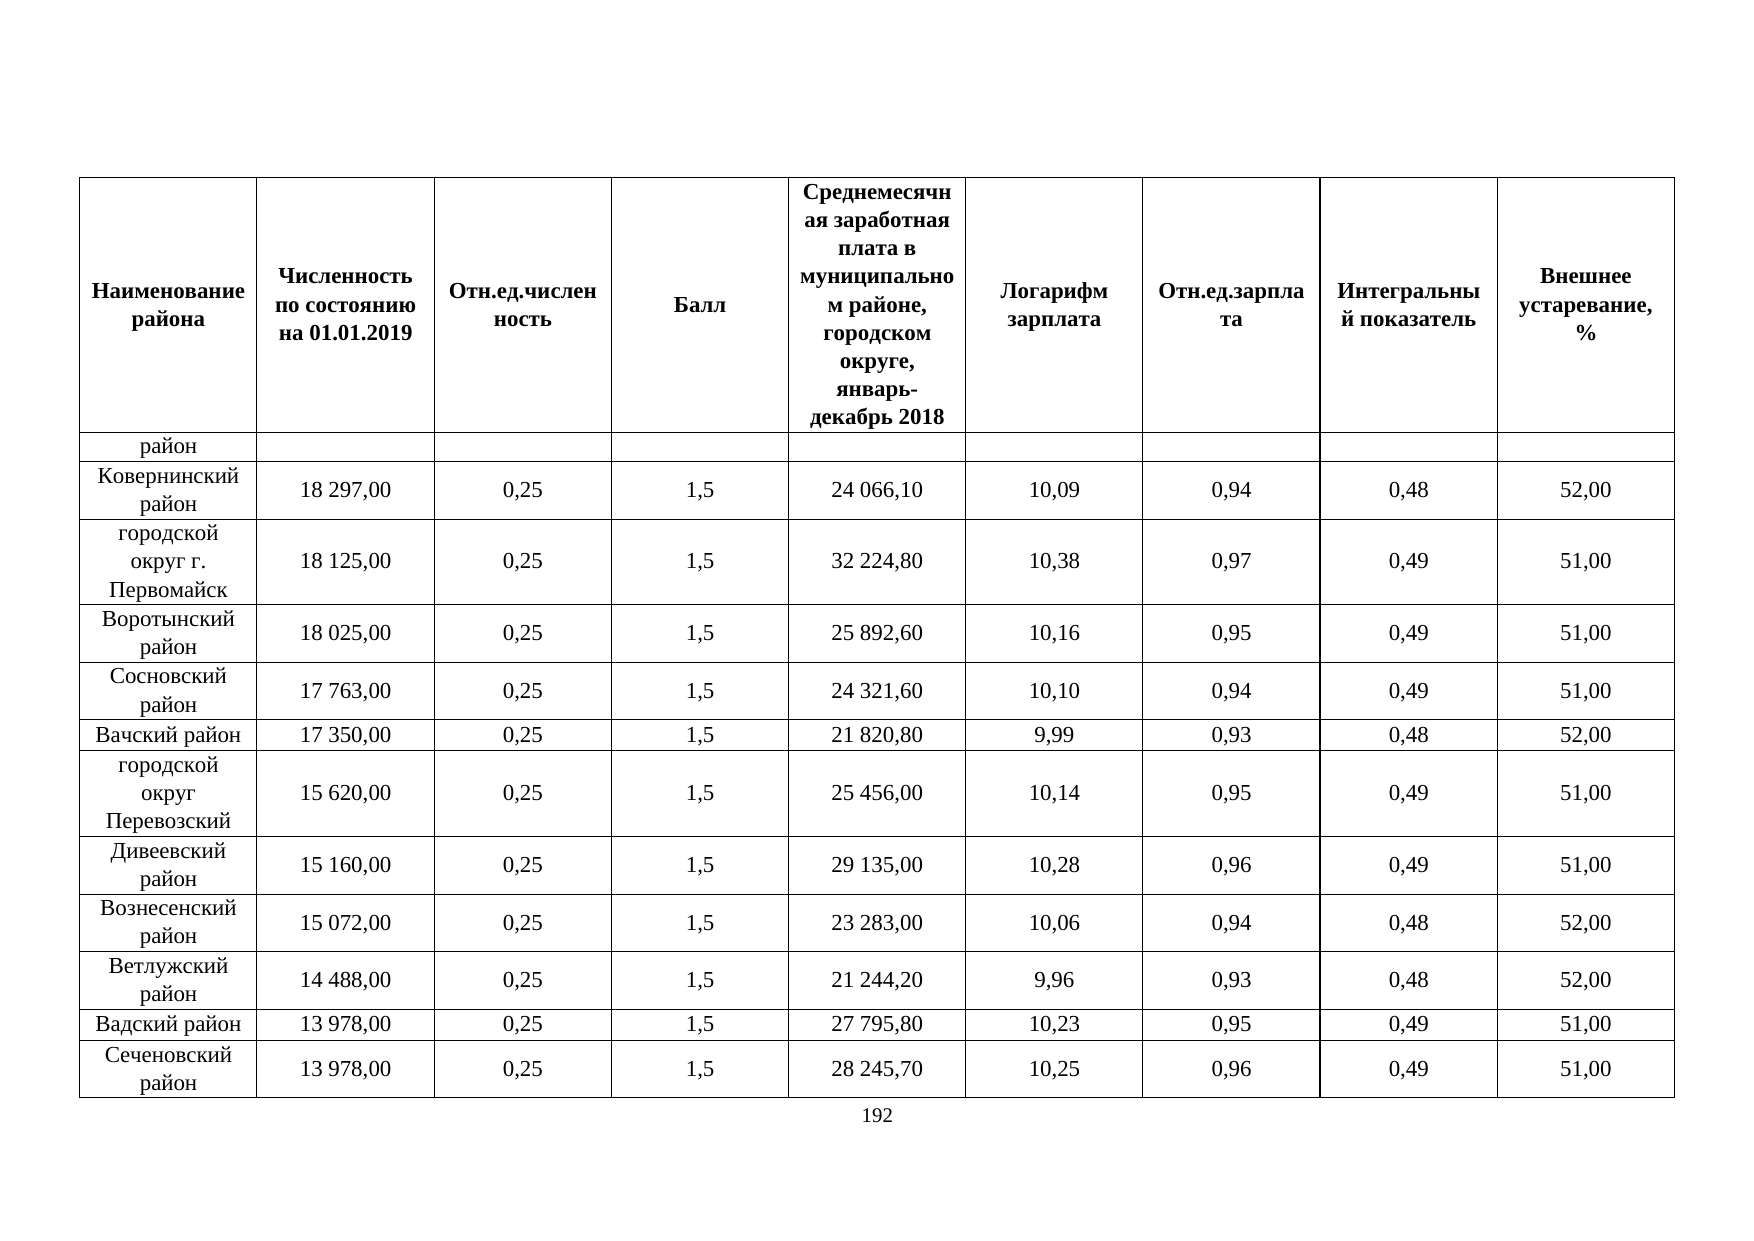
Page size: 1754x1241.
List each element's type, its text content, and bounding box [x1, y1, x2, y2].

table_header Балл [612, 178, 788, 432]
table_cell 10,25 [966, 1041, 1142, 1097]
table_cell [789, 433, 965, 461]
table_cell 0,49 [1321, 605, 1497, 662]
table_cell 51,00 [1498, 1041, 1674, 1097]
table_cell [1498, 433, 1674, 461]
table_cell 21 820,80 [789, 720, 965, 750]
table_cell 0,95 [1143, 1010, 1319, 1040]
table_cell 0,94 [1143, 895, 1319, 951]
table_cell 24 321,60 [789, 663, 965, 719]
table_cell 10,38 [966, 520, 1142, 604]
table_cell 1,5 [612, 520, 788, 604]
table_cell 0,93 [1143, 720, 1319, 750]
table_cell 51,00 [1498, 751, 1674, 836]
table_cell 29 135,00 [789, 837, 965, 893]
table_cell 15 160,00 [257, 837, 434, 893]
table_cell 52,00 [1498, 895, 1674, 951]
table_cell 0,25 [435, 1041, 611, 1097]
table_cell 0,49 [1321, 1041, 1497, 1097]
table_cell городской округ г. Первомайск [80, 520, 256, 604]
table_cell 13 978,00 [257, 1041, 434, 1097]
table_cell 1,5 [612, 952, 788, 1008]
table_cell [612, 433, 788, 461]
table_cell 0,25 [435, 663, 611, 719]
table_cell 0,49 [1321, 1010, 1497, 1040]
table_cell 1,5 [612, 663, 788, 719]
table_cell 17 350,00 [257, 720, 434, 750]
table_header Наименование района [80, 178, 256, 432]
table_cell 0,48 [1321, 895, 1497, 951]
table_cell 0,49 [1321, 751, 1497, 836]
table_cell 0,95 [1143, 751, 1319, 836]
table_cell 1,5 [612, 1010, 788, 1040]
table_cell Дивеевский район [80, 837, 256, 893]
table_cell 10,16 [966, 605, 1142, 662]
table_cell 15 620,00 [257, 751, 434, 836]
table_cell 23 283,00 [789, 895, 965, 951]
table_cell 0,25 [435, 1010, 611, 1040]
table_cell 52,00 [1498, 952, 1674, 1008]
table_cell 13 978,00 [257, 1010, 434, 1040]
table_cell 52,00 [1498, 462, 1674, 518]
table_cell Воротынский район [80, 605, 256, 662]
table_cell район [80, 433, 256, 461]
table_header Логарифм зарплата [966, 178, 1142, 432]
table_cell 10,28 [966, 837, 1142, 893]
table_cell 0,49 [1321, 663, 1497, 719]
table_header Интегральный показатель [1321, 178, 1497, 432]
table_cell 0,25 [435, 462, 611, 518]
table_cell 0,48 [1321, 462, 1497, 518]
table_cell 0,96 [1143, 1041, 1319, 1097]
table_cell 0,95 [1143, 605, 1319, 662]
table_cell 0,96 [1143, 837, 1319, 893]
table_cell 1,5 [612, 895, 788, 951]
table_cell 24 066,10 [789, 462, 965, 518]
table_cell 0,25 [435, 751, 611, 836]
table_cell 10,06 [966, 895, 1142, 951]
table_cell 0,25 [435, 952, 611, 1008]
table_cell 21 244,20 [789, 952, 965, 1008]
table_header Среднемесячная заработная плата в муниципальном районе, городском округе, январь-декабрь 2018 [789, 178, 965, 432]
table_cell 27 795,80 [789, 1010, 965, 1040]
table_cell 9,96 [966, 952, 1142, 1008]
table_cell Ветлужский район [80, 952, 256, 1008]
table_cell 1,5 [612, 720, 788, 750]
table_cell 28 245,70 [789, 1041, 965, 1097]
table_cell 1,5 [612, 462, 788, 518]
table_cell Вадский район [80, 1010, 256, 1040]
table_cell 0,25 [435, 520, 611, 604]
table_cell 1,5 [612, 837, 788, 893]
table_header Внешнее устаревание, % [1498, 178, 1674, 432]
table_cell Вознесенский район [80, 895, 256, 951]
table_cell 0,49 [1321, 520, 1497, 604]
table_cell [1143, 433, 1319, 461]
table_cell 0,48 [1321, 952, 1497, 1008]
table_cell городской округ Перевозский [80, 751, 256, 836]
table_cell 0,94 [1143, 462, 1319, 518]
table_cell 0,94 [1143, 663, 1319, 719]
table_cell 0,48 [1321, 720, 1497, 750]
table_cell [1321, 433, 1497, 461]
table_cell 0,25 [435, 720, 611, 750]
table_cell 10,23 [966, 1010, 1142, 1040]
table_cell 0,93 [1143, 952, 1319, 1008]
table_cell 51,00 [1498, 663, 1674, 719]
table_cell 25 456,00 [789, 751, 965, 836]
table_cell 51,00 [1498, 520, 1674, 604]
table_cell 9,99 [966, 720, 1142, 750]
table_cell 10,10 [966, 663, 1142, 719]
table_header Отн.ед.зарплата [1143, 178, 1319, 432]
table_cell Вачский район [80, 720, 256, 750]
table_cell 0,49 [1321, 837, 1497, 893]
table_cell 0,97 [1143, 520, 1319, 604]
table_cell [257, 433, 434, 461]
table_cell 51,00 [1498, 837, 1674, 893]
table_cell 32 224,80 [789, 520, 965, 604]
table_cell 1,5 [612, 751, 788, 836]
table_cell 18 125,00 [257, 520, 434, 604]
table_cell Ковернинский район [80, 462, 256, 518]
table_cell [966, 433, 1142, 461]
table_header Отн.ед.численность [435, 178, 611, 432]
table_cell 14 488,00 [257, 952, 434, 1008]
table_header Численность по состоянию на 01.01.2019 [257, 178, 434, 432]
table_cell 0,25 [435, 605, 611, 662]
table_cell 18 025,00 [257, 605, 434, 662]
table_cell 17 763,00 [257, 663, 434, 719]
table_cell 0,25 [435, 837, 611, 893]
table_cell 10,14 [966, 751, 1142, 836]
table_cell 51,00 [1498, 605, 1674, 662]
table_cell 15 072,00 [257, 895, 434, 951]
table_cell 10,09 [966, 462, 1142, 518]
table_cell 1,5 [612, 605, 788, 662]
table_cell 0,25 [435, 895, 611, 951]
table_cell Сеченовский район [80, 1041, 256, 1097]
table_cell 52,00 [1498, 720, 1674, 750]
table_cell 25 892,60 [789, 605, 965, 662]
table_cell [435, 433, 611, 461]
table_cell 18 297,00 [257, 462, 434, 518]
table_cell 1,5 [612, 1041, 788, 1097]
table_cell 51,00 [1498, 1010, 1674, 1040]
table_cell Сосновский район [80, 663, 256, 719]
